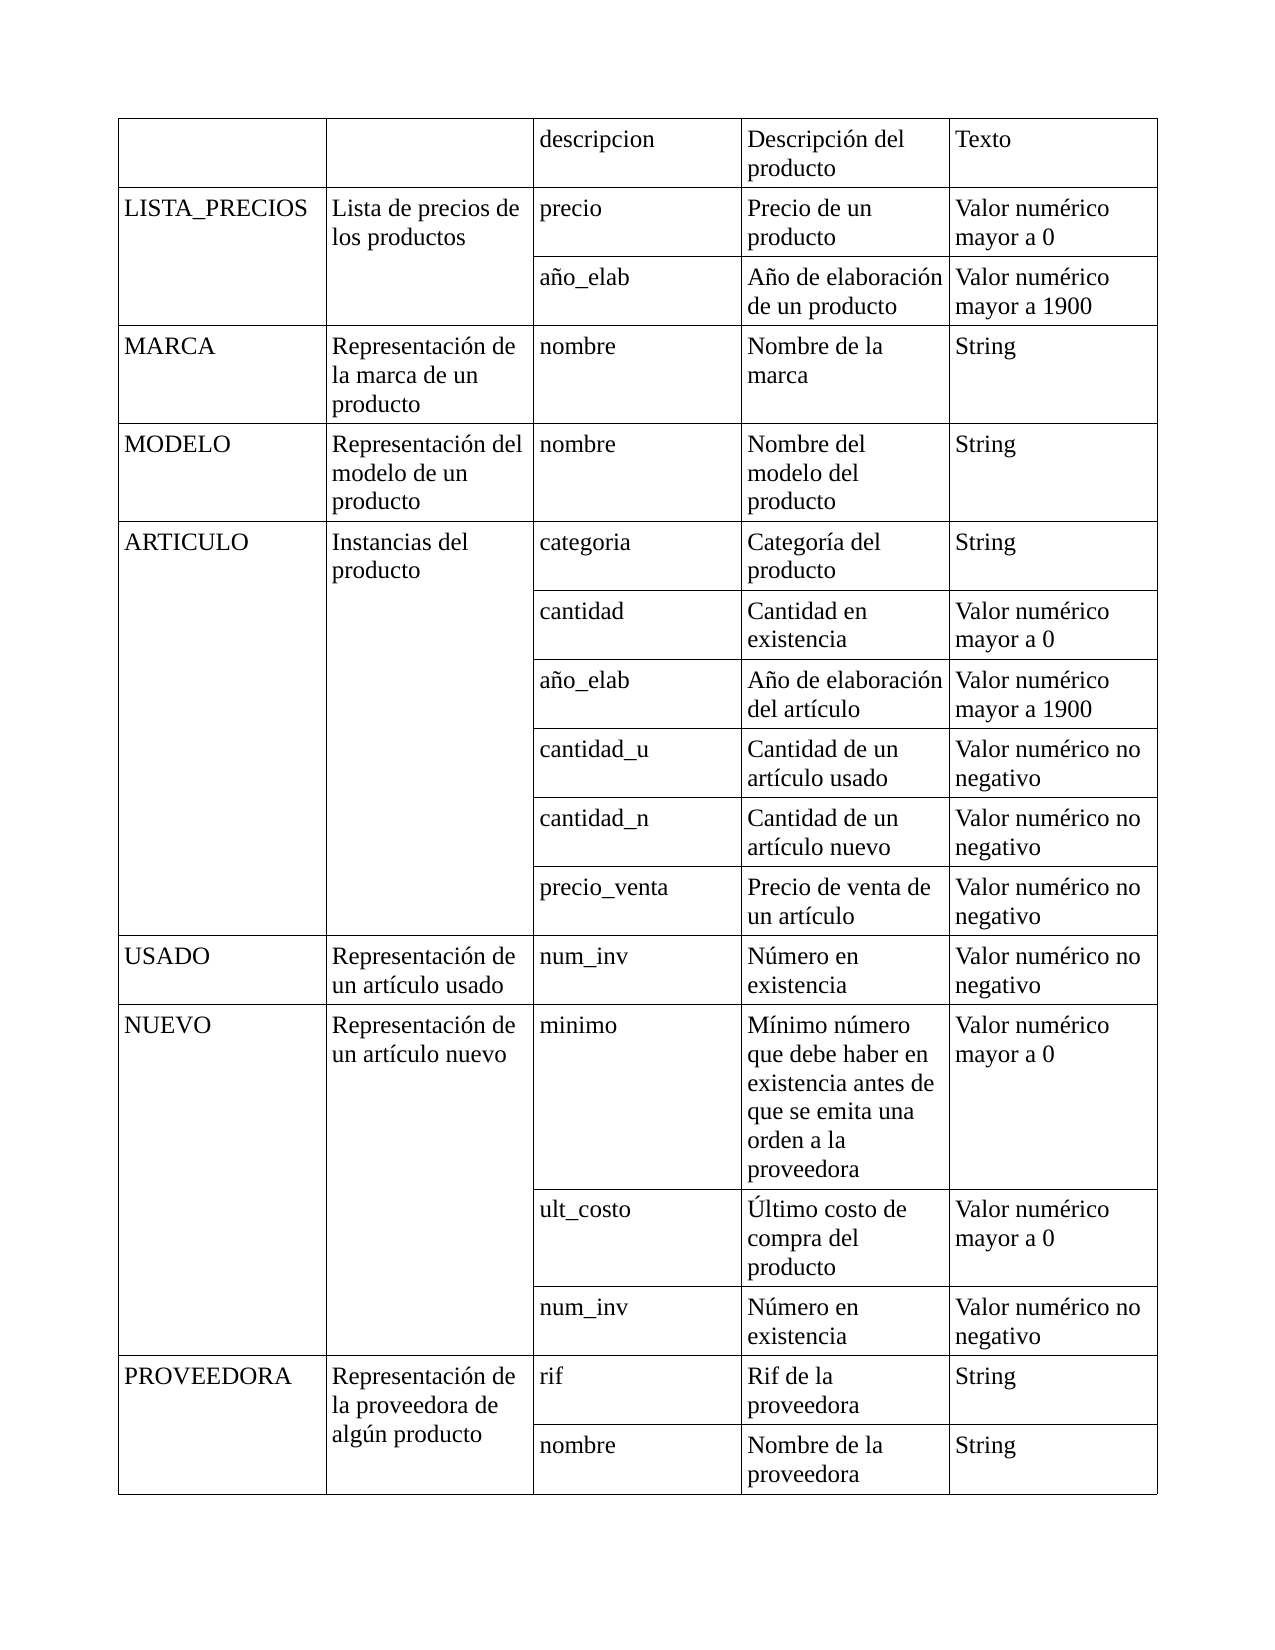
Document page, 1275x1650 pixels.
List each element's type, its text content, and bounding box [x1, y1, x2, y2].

table_cell Número en existencia [742, 1287, 949, 1355]
table_cell Valor numérico no negativo [950, 729, 1157, 797]
table_cell Categoría del producto [742, 522, 949, 590]
table_cell ult_costo [534, 1190, 741, 1286]
table_cell NUEVO [119, 1005, 326, 1355]
table_cell Representación de la marca de un producto [327, 326, 533, 423]
table_cell rif [534, 1356, 741, 1424]
table_cell Texto [950, 119, 1157, 187]
table_cell USADO [119, 936, 326, 1004]
table_cell nombre [534, 1425, 741, 1493]
table_cell Valor numérico mayor a 0 [950, 1190, 1157, 1286]
table_cell String [950, 1425, 1157, 1493]
table_cell nombre [534, 326, 741, 423]
table_cell Descripción del producto [742, 119, 949, 187]
table_cell num_inv [534, 1287, 741, 1355]
table_cell año_elab [534, 660, 741, 728]
table_cell Valor numérico no negativo [950, 936, 1157, 1004]
table_cell Representación de un artículo usado [327, 936, 533, 1004]
table_cell Nombre del modelo del producto [742, 424, 949, 521]
table_cell Nombre de la marca [742, 326, 949, 423]
table_cell [119, 119, 326, 187]
table_cell [327, 119, 533, 187]
table_cell Valor numérico mayor a 0 [950, 188, 1157, 256]
table_cell Cantidad en existencia [742, 591, 949, 659]
table_cell Representación de la proveedora de algún producto [327, 1356, 533, 1493]
table_cell Valor numérico mayor a 1900 [950, 660, 1157, 728]
table_cell Valor numérico mayor a 0 [950, 591, 1157, 659]
table_cell String [950, 326, 1157, 423]
table_cell cantidad [534, 591, 741, 659]
table_cell nombre [534, 424, 741, 521]
table_cell Rif de la proveedora [742, 1356, 949, 1424]
table_cell precio [534, 188, 741, 256]
table_cell cantidad_u [534, 729, 741, 797]
table_cell Representación del modelo de un producto [327, 424, 533, 521]
table_cell Lista de precios de los productos [327, 188, 533, 325]
table_cell Cantidad de un artículo nuevo [742, 798, 949, 866]
table_cell ARTICULO [119, 522, 326, 935]
table_cell Último costo de compra del producto [742, 1190, 949, 1286]
table_cell String [950, 424, 1157, 521]
table_cell Cantidad de un artículo usado [742, 729, 949, 797]
table_cell categoria [534, 522, 741, 590]
table_cell Mínimo número que debe haber en existencia antes de que se emita una orden a la proveedora [742, 1005, 949, 1188]
table_cell Valor numérico no negativo [950, 867, 1157, 935]
table_cell descripcion [534, 119, 741, 187]
table_cell String [950, 1356, 1157, 1424]
table_cell MARCA [119, 326, 326, 423]
table_cell num_inv [534, 936, 741, 1004]
table_cell Año de elaboración de un producto [742, 257, 949, 325]
table_cell cantidad_n [534, 798, 741, 866]
table_cell Número en existencia [742, 936, 949, 1004]
table_cell Representación de un artículo nuevo [327, 1005, 533, 1355]
table_cell String [950, 522, 1157, 590]
table_cell Precio de venta de un artículo [742, 867, 949, 935]
table_cell Precio de un producto [742, 188, 949, 256]
table_cell PROVEEDORA [119, 1356, 326, 1493]
table_cell Valor numérico mayor a 0 [950, 1005, 1157, 1188]
table_cell Instancias del producto [327, 522, 533, 935]
table_cell precio_venta [534, 867, 741, 935]
table_cell LISTA_PRECIOS [119, 188, 326, 325]
table_cell Valor numérico no negativo [950, 798, 1157, 866]
table_cell Año de elaboración del artículo [742, 660, 949, 728]
table_cell Valor numérico no negativo [950, 1287, 1157, 1355]
table_cell minimo [534, 1005, 741, 1188]
table_cell Valor numérico mayor a 1900 [950, 257, 1157, 325]
table_cell año_elab [534, 257, 741, 325]
table_cell Nombre de la proveedora [742, 1425, 949, 1493]
table_cell MODELO [119, 424, 326, 521]
